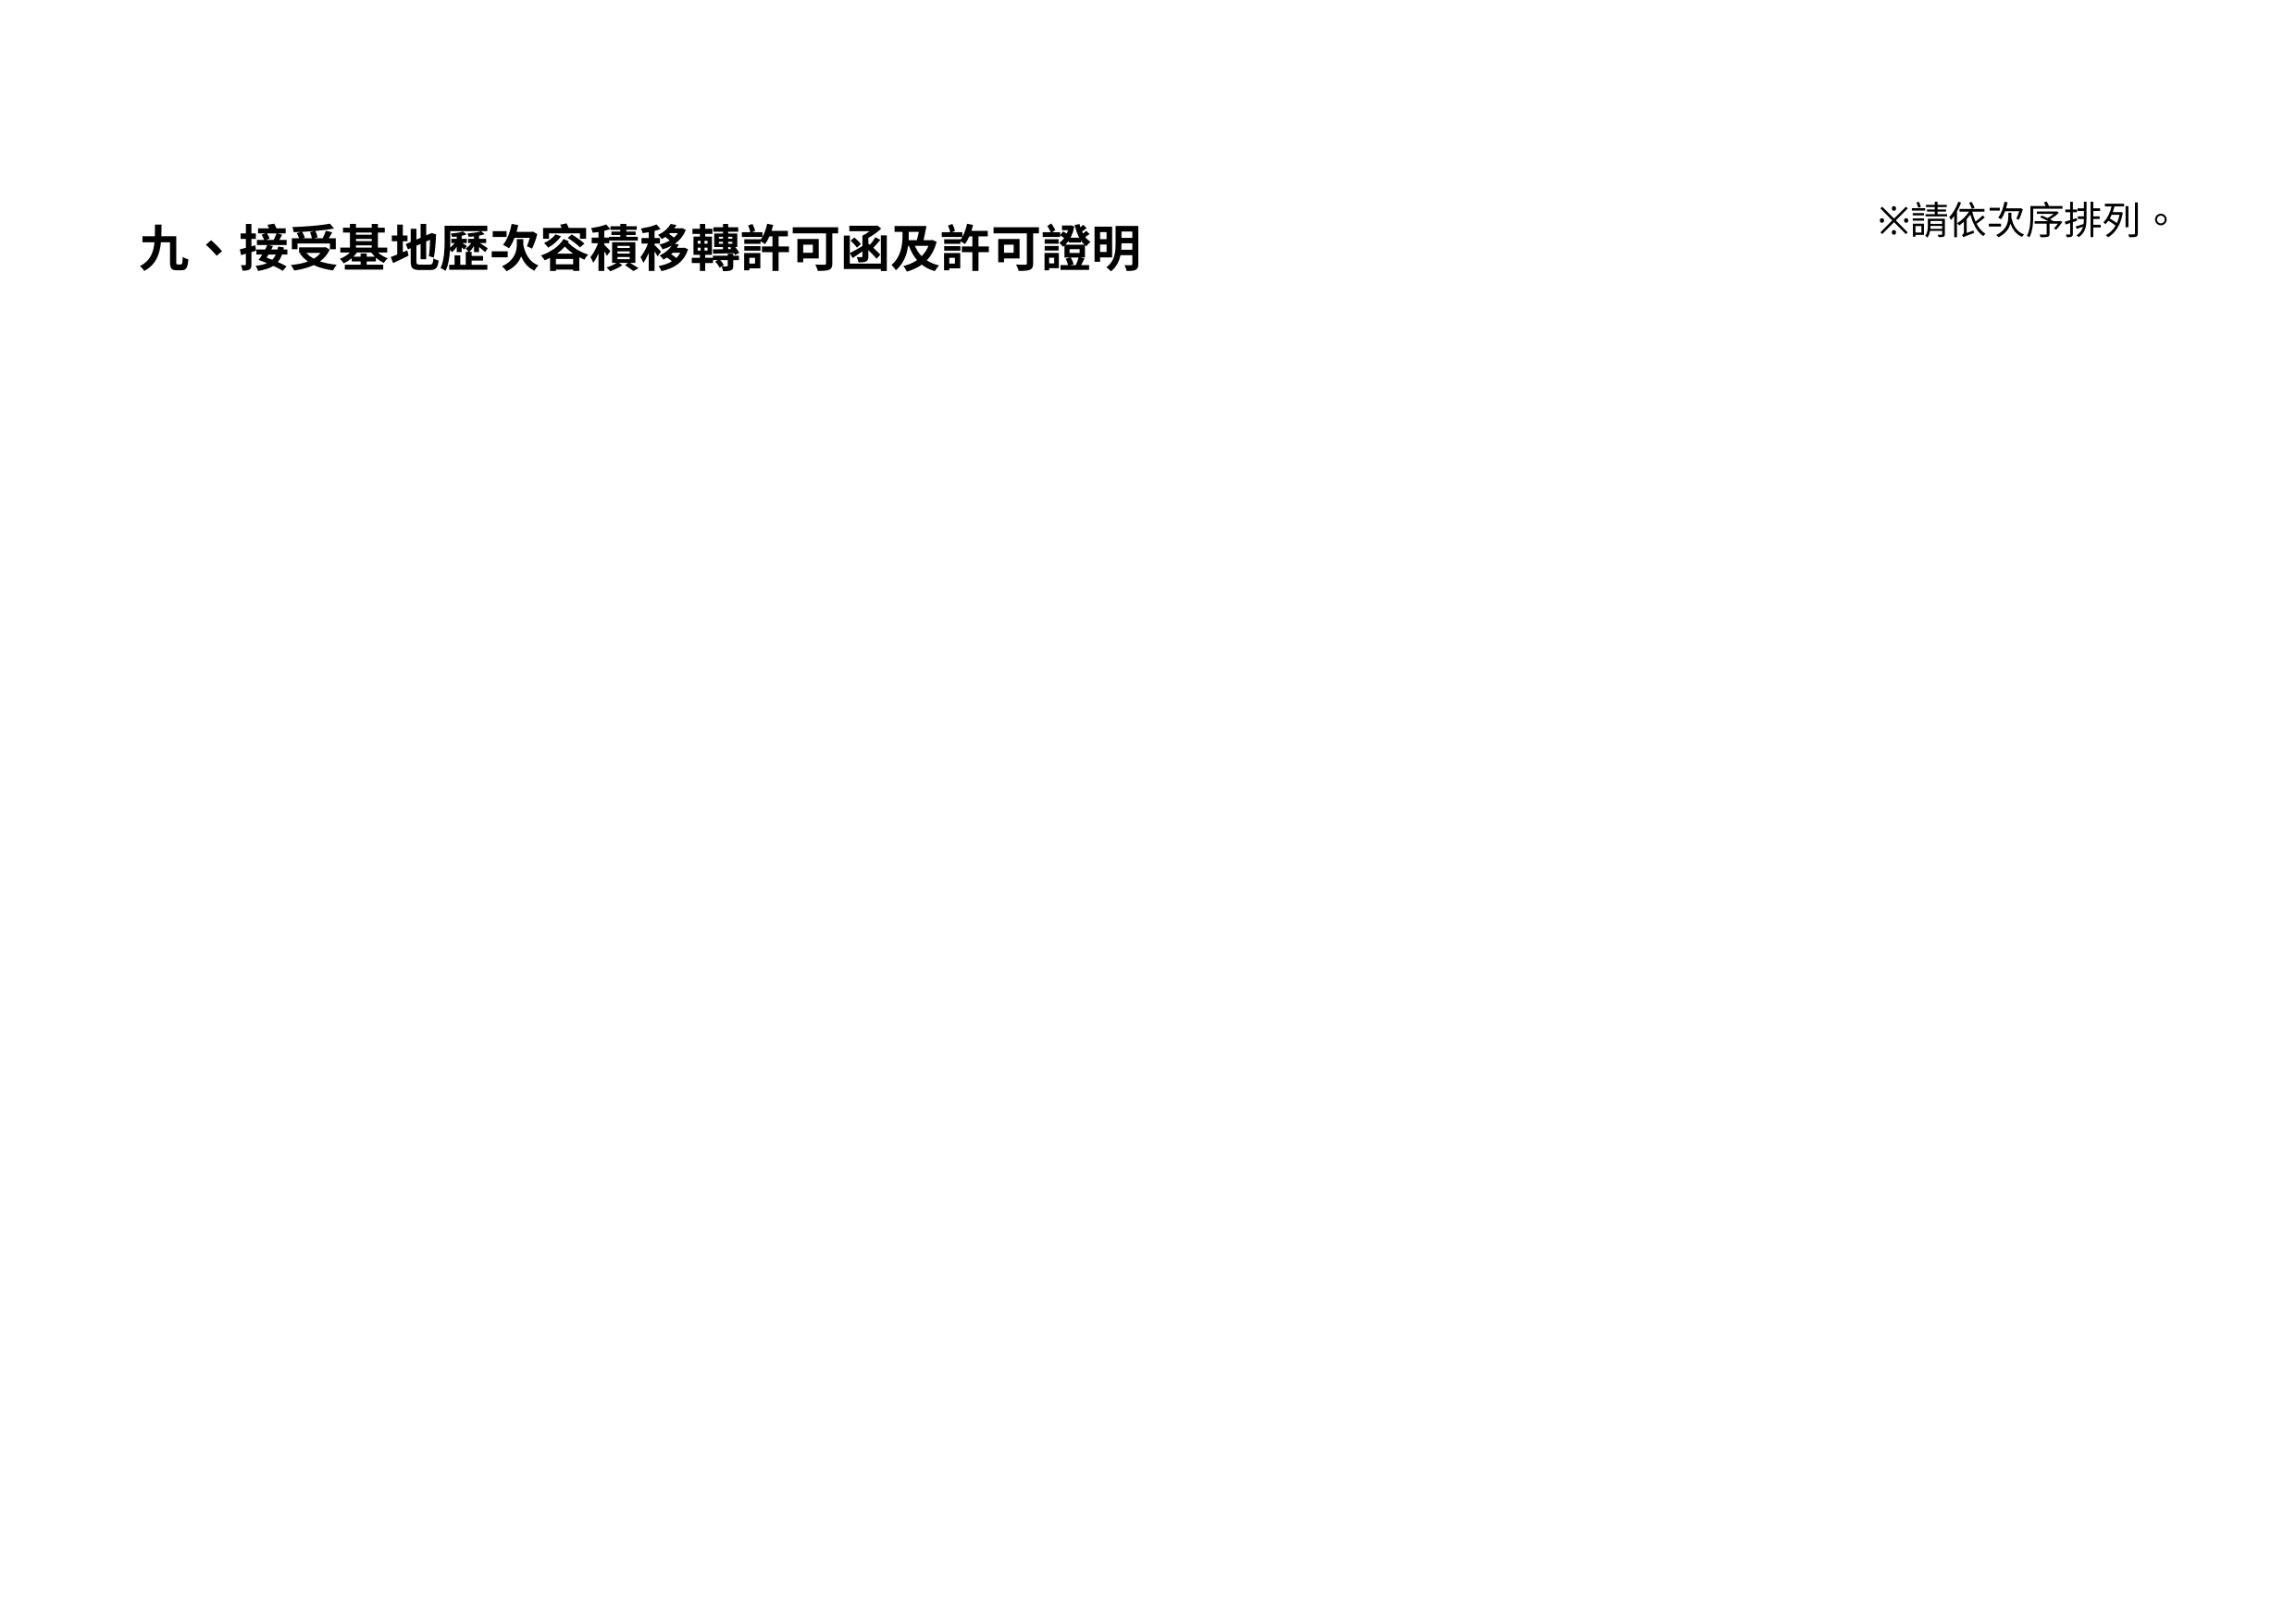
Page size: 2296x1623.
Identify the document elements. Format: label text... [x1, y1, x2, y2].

text ※請依次序排列。 [1878, 196, 2278, 244]
text 九、接受基地歷次容積移轉許可函及許可證明 [139, 187, 2156, 291]
